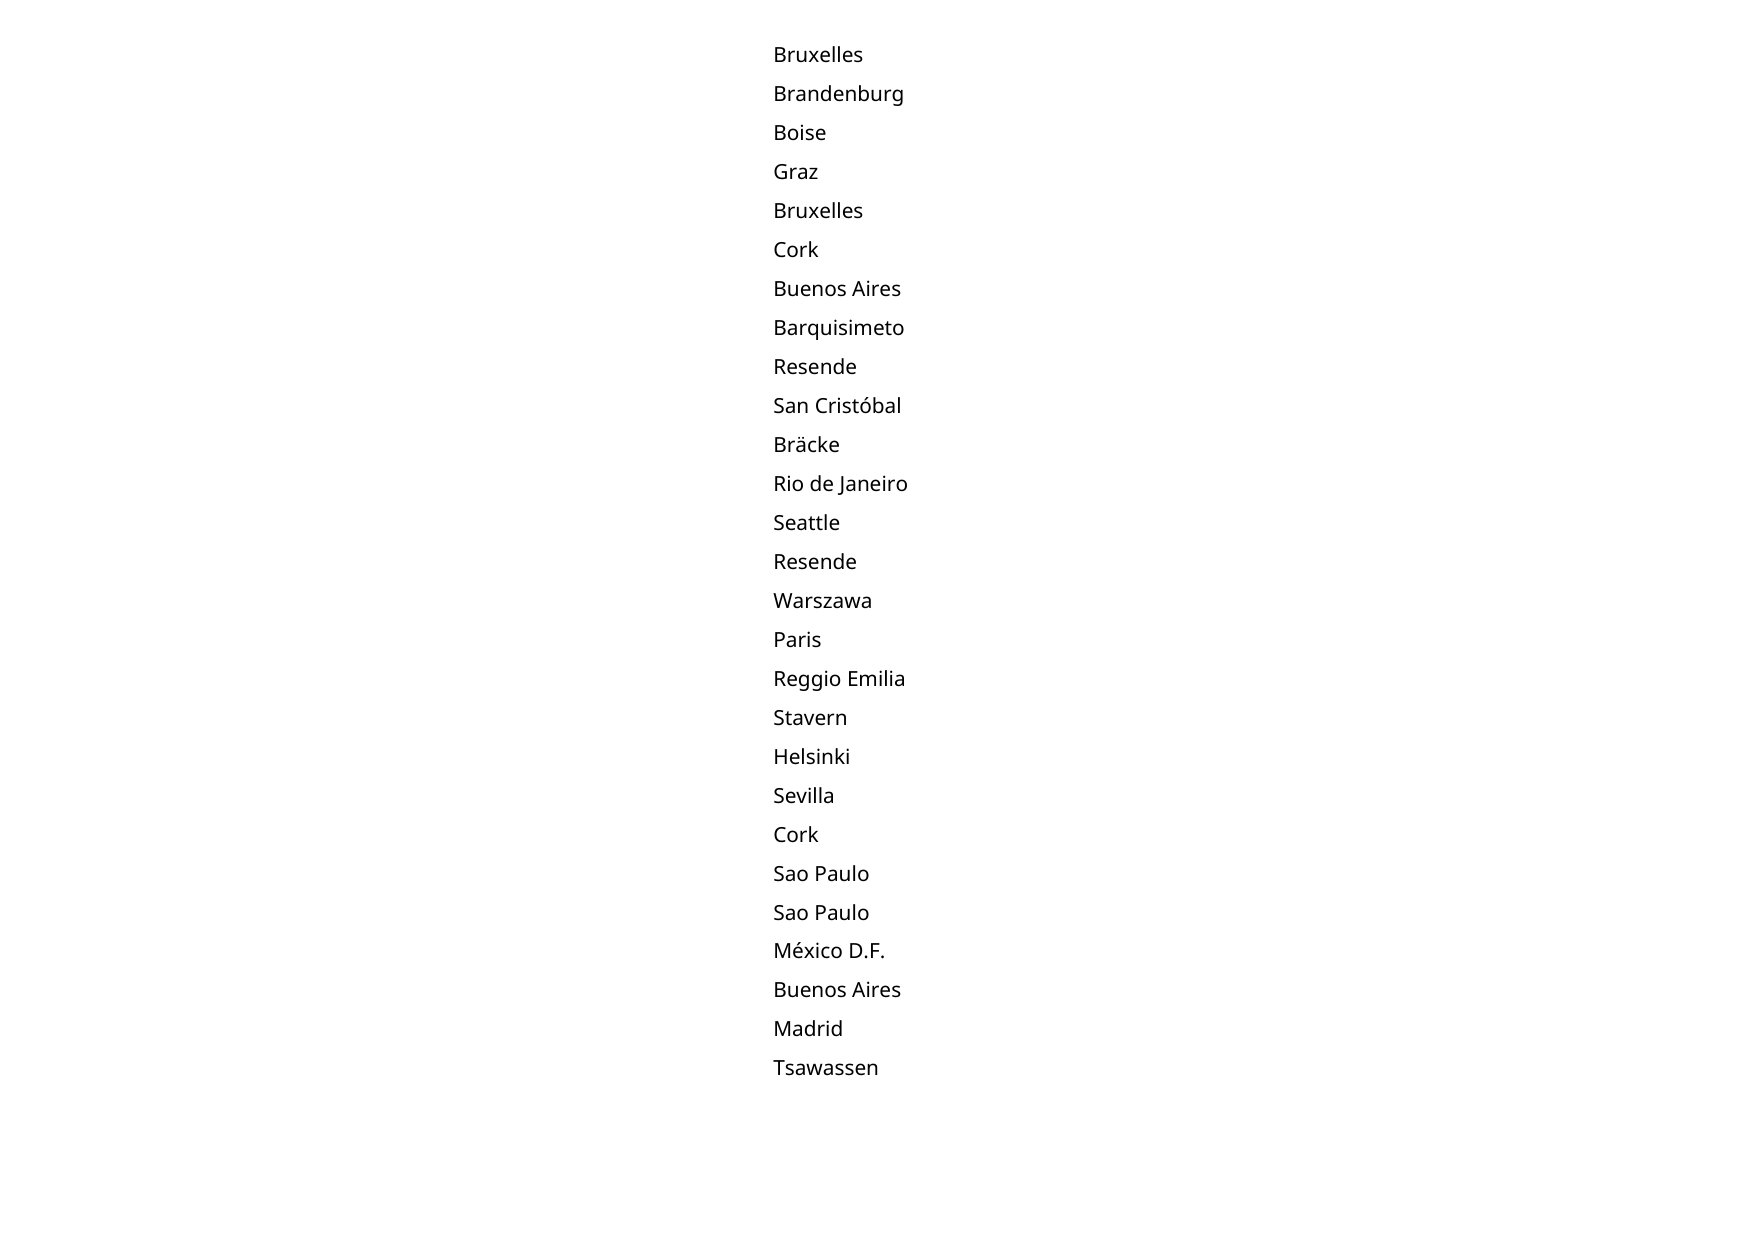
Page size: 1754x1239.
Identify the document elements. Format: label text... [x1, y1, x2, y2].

table_cell [0, 343, 1753, 352]
table_cell [0, 382, 1753, 391]
table_cell Rio de Janeiro [773, 469, 980, 499]
table_cell Resende [773, 352, 980, 382]
table_cell Barquisimeto [773, 313, 980, 343]
table_cell [0, 577, 1753, 586]
table_cell [0, 352, 773, 382]
table_cell [0, 499, 1753, 508]
table_cell [0, 110, 1753, 118]
table_cell Cork [773, 820, 980, 850]
table_cell [980, 41, 1753, 71]
table_cell [980, 235, 1753, 265]
table_cell [0, 586, 773, 616]
table_cell [0, 508, 773, 538]
table_cell [980, 158, 1753, 187]
table_cell Seattle [773, 508, 980, 538]
table_cell México D.F. [773, 937, 980, 967]
table_cell [980, 547, 1753, 577]
table_cell [980, 898, 1753, 928]
table_cell [980, 820, 1753, 850]
table_cell Tsawassen [773, 1054, 980, 1083]
table_cell [0, 733, 1753, 742]
table_cell [0, 820, 773, 850]
table_cell [0, 391, 773, 421]
table_cell Cork [773, 235, 980, 265]
table_cell [0, 850, 1753, 859]
table_cell Warszawa [773, 586, 980, 616]
table_cell [0, 664, 773, 694]
table_cell [980, 1054, 1753, 1083]
table_cell [0, 616, 1753, 625]
table_cell Helsinki [773, 742, 980, 772]
table_cell [0, 119, 773, 148]
table_cell [980, 937, 1753, 967]
table_cell Resende [773, 547, 980, 577]
table_cell Buenos Aires [773, 274, 980, 304]
table_cell [980, 586, 1753, 616]
table_cell Bruxelles [773, 41, 980, 71]
table_cell [980, 781, 1753, 811]
table_cell [0, 460, 1753, 469]
table_cell Buenos Aires [773, 976, 980, 1006]
table_cell [980, 859, 1753, 889]
table_cell [0, 694, 1753, 703]
table_cell [980, 196, 1753, 226]
table_cell [980, 625, 1753, 655]
table_cell [0, 976, 773, 1006]
table_cell [0, 547, 773, 577]
table_cell [980, 976, 1753, 1006]
table_cell [0, 859, 773, 889]
table_cell [0, 967, 1753, 976]
table_cell [980, 703, 1753, 733]
table_cell Madrid [773, 1015, 980, 1044]
table_cell [0, 41, 773, 71]
table_cell [980, 313, 1753, 343]
table_cell [0, 421, 1753, 430]
table_cell [980, 391, 1753, 421]
table_cell [0, 304, 1753, 313]
table_cell [980, 508, 1753, 538]
table_cell [0, 196, 773, 226]
table_cell [0, 928, 1753, 937]
table_cell [0, 811, 1753, 820]
table_cell San Cristóbal [773, 391, 980, 421]
table_cell Sevilla [773, 781, 980, 811]
table_cell [0, 71, 1753, 79]
table_cell Sao Paulo [773, 859, 980, 889]
table_cell [0, 235, 773, 265]
table_cell Bruxelles [773, 196, 980, 226]
table_cell Boise [773, 119, 980, 148]
table_cell [0, 265, 1753, 274]
table_cell [0, 655, 1753, 664]
table_cell Brandenburg [773, 80, 980, 109]
table_cell [0, 625, 773, 655]
table_cell [0, 703, 773, 733]
table_cell [980, 469, 1753, 499]
table_cell [0, 158, 773, 187]
table_cell [0, 937, 773, 967]
table_cell [980, 80, 1753, 109]
table_cell [0, 430, 773, 460]
table_cell [0, 742, 773, 772]
table_cell [0, 313, 773, 343]
table_cell [980, 742, 1753, 772]
table_cell Paris [773, 625, 980, 655]
table_cell [980, 352, 1753, 382]
table_cell [0, 188, 1753, 196]
table_cell [0, 149, 1753, 157]
table_cell Stavern [773, 703, 980, 733]
table_cell [0, 1006, 1753, 1014]
table_cell [980, 1015, 1753, 1044]
table_cell [0, 772, 1753, 781]
table_cell Reggio Emilia [773, 664, 980, 694]
table_cell [980, 664, 1753, 694]
table_cell Graz [773, 158, 980, 187]
table_cell [0, 898, 773, 928]
table_cell [0, 274, 773, 304]
table_cell [980, 274, 1753, 304]
table_cell Sao Paulo [773, 898, 980, 928]
table_cell [0, 889, 1753, 898]
table_cell [0, 1015, 773, 1044]
table_cell [0, 1045, 1753, 1053]
table_cell [0, 80, 773, 109]
table_cell [980, 430, 1753, 460]
table_header [0, 0, 1753, 41]
table_cell Bräcke [773, 430, 980, 460]
table_cell [980, 119, 1753, 148]
table_cell [0, 226, 1753, 235]
table_cell [0, 469, 773, 499]
table_cell [0, 538, 1753, 547]
table_cell [0, 1054, 773, 1083]
table_cell [0, 781, 773, 811]
